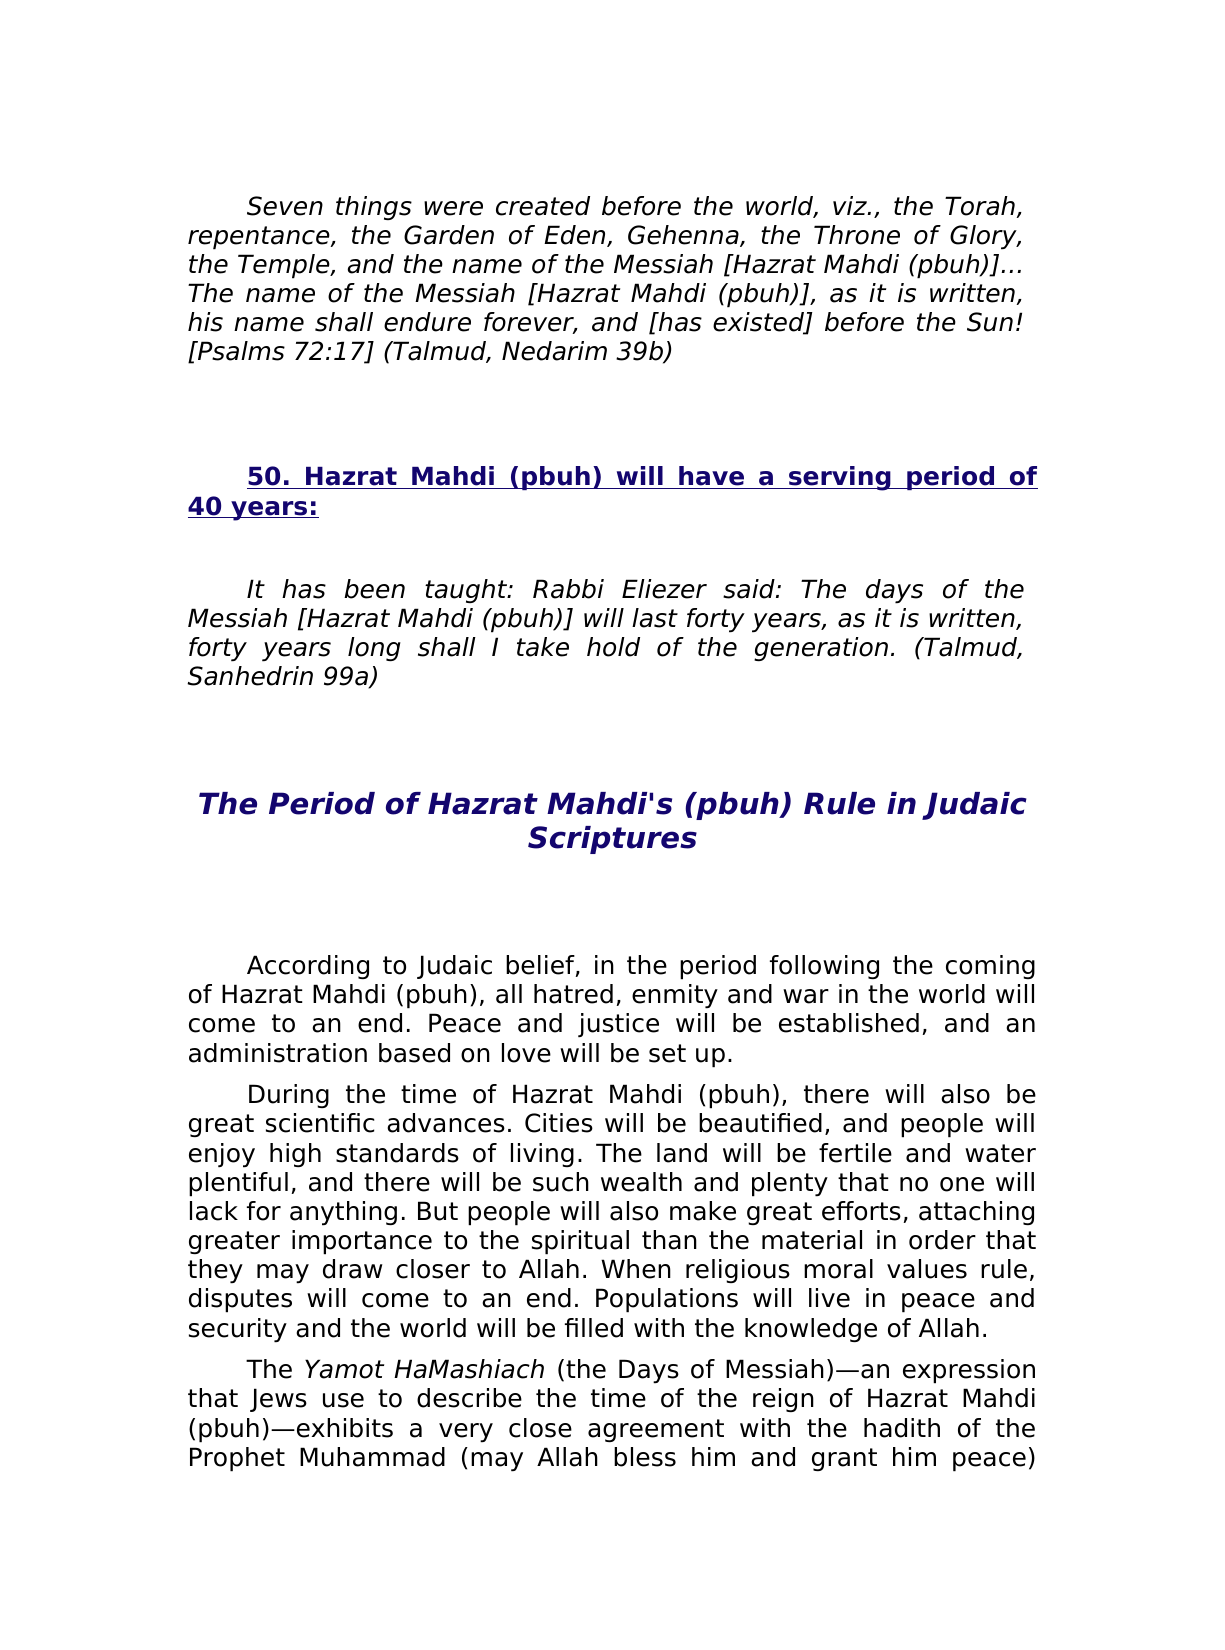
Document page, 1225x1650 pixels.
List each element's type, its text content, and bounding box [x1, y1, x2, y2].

text According to Judaic belief, in the period following the coming of Hazrat Mahdi (pbuh), all hatred, enmity and war in the world will come to an end. Peace and justice will be established, and an administration based on love will be set up. [187, 951, 1037, 1068]
text The Period of Hazrat Mahdi's (pbuh) Rule in Judaic Scriptures [187, 787, 1037, 855]
text During the time of Hazrat Mahdi (pbuh), there will also be great scientific advances. Cities will be beautified, and people will enjoy high standards of living. The land will be fertile and water plentiful, and there will be such wealth and plenty that no one will lack for anything. But people will also make great efforts, attaching greater importance to the spiritual than the material in order that they may draw closer to Allah. When religious moral values rule, disputes will come to an end. Populations will live in peace and security and the world will be filled with the knowledge of Allah. [187, 1080, 1037, 1343]
text It has been taught: Rabbi Eliezer said: The days of the Messiah [Hazrat Mahdi (pbuh)] will last forty years, as it is written, forty years long shall I take hold of the generation. (Talmud, Sanhedrin 99a) [187, 575, 1026, 692]
text 50. Hazrat Mahdi (pbuh) will have a serving period of 40 years: [187, 462, 1037, 521]
text The Yamot HaMashiach (the Days of Messiah)—an expression that Jews use to describe the time of the reign of Hazrat Mahdi (pbuh)—exhibits a very close agreement with the hadith of the Prophet Muhammad (may Allah bless him and grant him peace) [187, 1355, 1037, 1472]
text Seven things were created before the world, viz., the Torah, repentance, the Garden of Eden, Gehenna, the Throne of Glory, the Temple, and the name of the Messiah [Hazrat Mahdi (pbuh)]... The name of the Messiah [Hazrat Mahdi (pbuh)], as it is written, his name shall endure forever, and [has existed] before the Sun! [Psalms 72:17] (Talmud, Nedarim 39b) [187, 192, 1026, 367]
